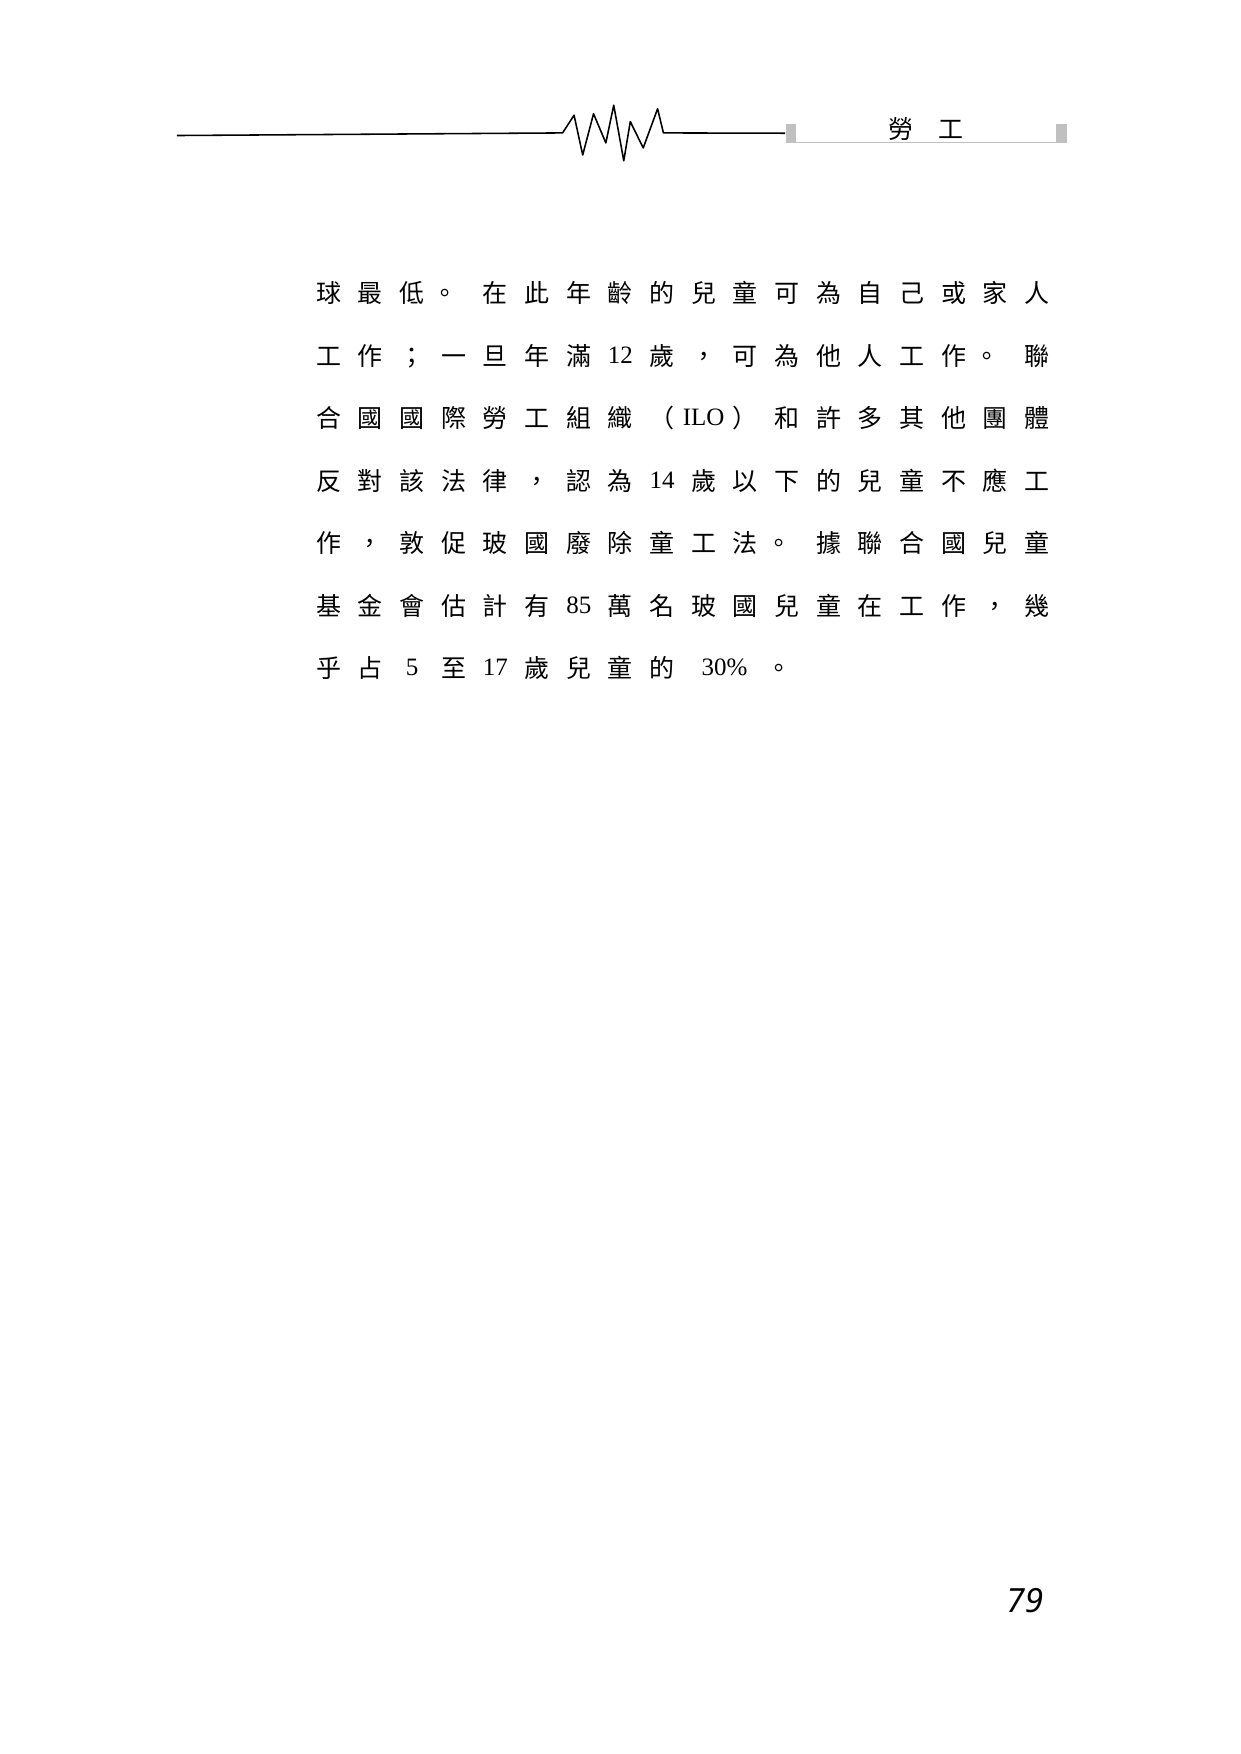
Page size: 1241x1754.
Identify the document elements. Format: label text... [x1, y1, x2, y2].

text 球最低。在此年齡的兒童可為自己或家人工作；一旦年滿12歲，可為他人工作。聯合國國際勞工組織（ILO）和許多其他團體反對該法律，認為14歲以下的兒童不應工作，敦促玻國廢除童工法。據聯合國兒童基金會估計有85萬名玻國兒童在工作，幾乎占5至17歲兒童的30%。 [281, 250, 1058, 688]
